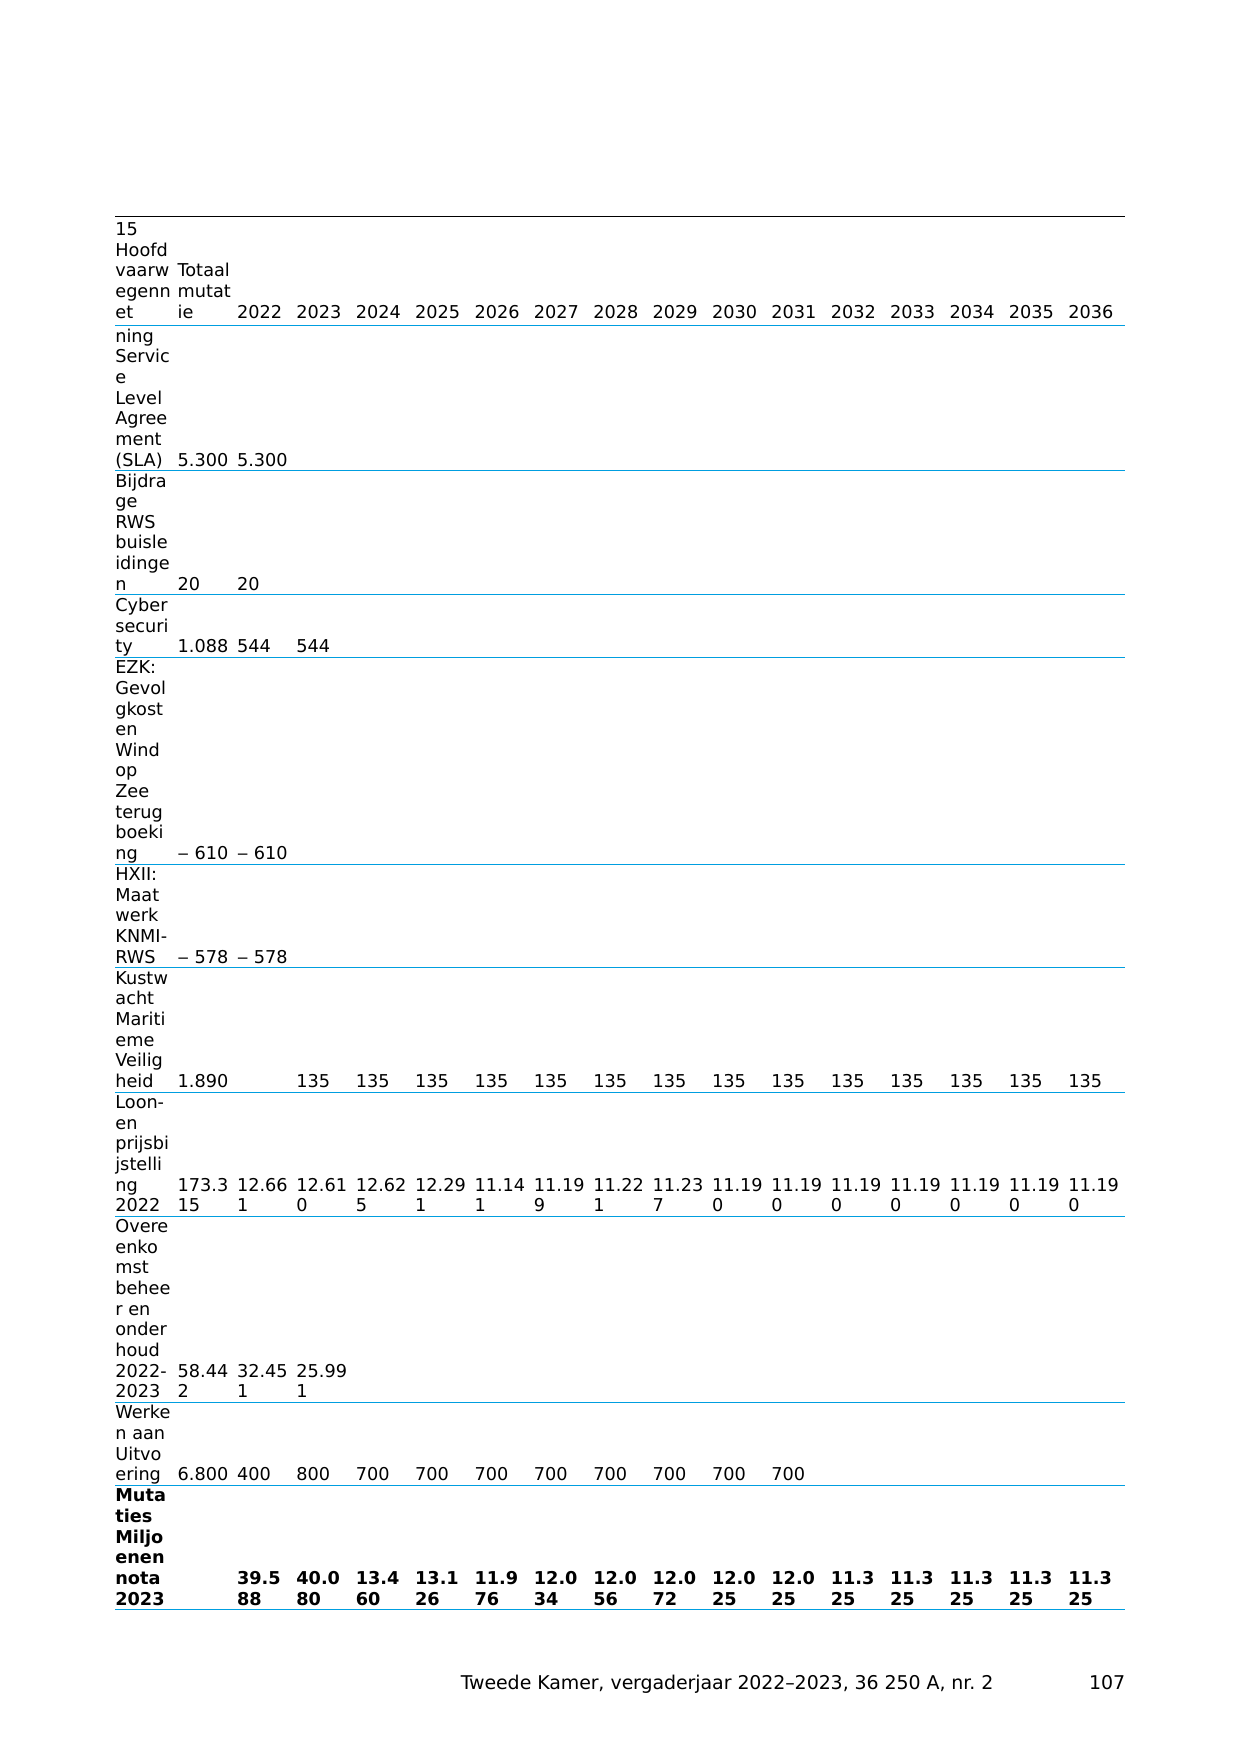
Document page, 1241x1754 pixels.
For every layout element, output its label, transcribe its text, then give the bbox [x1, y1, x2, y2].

table_cell 11.141 [471, 1093, 531, 1216]
table_cell [412, 326, 471, 470]
table_cell 11.221 [590, 1093, 649, 1216]
table_cell [828, 1217, 887, 1402]
table_cell 2030 [709, 217, 768, 325]
table_cell [234, 968, 293, 1091]
table_cell 700 [590, 1403, 649, 1485]
table_cell [650, 326, 709, 470]
table_cell [412, 865, 471, 967]
table_cell [590, 658, 649, 863]
table_cell 11.190 [1006, 1093, 1065, 1216]
table_cell 11.190 [1065, 1093, 1125, 1216]
table_cell 135 [828, 968, 887, 1091]
table_cell 1.088 [175, 595, 234, 657]
table_cell [293, 471, 353, 594]
table_cell 12.610 [293, 1093, 353, 1216]
table_cell 2031 [768, 217, 828, 325]
table_cell 2024 [353, 217, 412, 325]
table_cell [650, 865, 709, 967]
table_cell 15 Hoofdvaarwegennet [115, 217, 174, 325]
table_cell [709, 471, 768, 594]
table_cell [768, 326, 828, 470]
table_cell 11.190 [946, 1093, 1006, 1216]
table_cell [768, 1217, 828, 1402]
table_cell 12.291 [412, 1093, 471, 1216]
table_cell [1065, 1217, 1125, 1402]
table_cell 544 [234, 595, 293, 657]
table_cell Overeenkomst beheer en onderhoud 2022-2023 [115, 1217, 174, 1402]
table_cell [412, 471, 471, 594]
table_cell [531, 595, 590, 657]
table_cell [293, 658, 353, 863]
table_cell [590, 865, 649, 967]
table_cell 135 [471, 968, 531, 1091]
table_cell Totaal mutatie [175, 217, 234, 325]
table_cell 12.625 [353, 1093, 412, 1216]
table_cell [471, 471, 531, 594]
table_cell [709, 658, 768, 863]
table_cell 1.890 [175, 968, 234, 1091]
table_cell [768, 658, 828, 863]
table_cell 40.080 [293, 1486, 353, 1609]
table_header Tabel 15 Artikel 15 Hoofdvaarwegennet (bedragen x €1.000) [115, 191, 1125, 216]
table_cell 2034 [946, 217, 1006, 325]
table_cell [590, 595, 649, 657]
table_cell 13.460 [353, 1486, 412, 1609]
table_cell 11.325 [828, 1486, 887, 1609]
table_cell [828, 471, 887, 594]
table_cell [1065, 1403, 1125, 1485]
table_cell [887, 471, 946, 594]
table_cell [1006, 658, 1065, 863]
table_cell Werken aan Uitvoering [115, 1403, 174, 1485]
table_cell 700 [412, 1403, 471, 1485]
table_cell 2035 [1006, 217, 1065, 325]
table_cell [828, 1403, 887, 1485]
table_cell [293, 865, 353, 967]
table_cell [887, 326, 946, 470]
table_cell [590, 1217, 649, 1402]
table_cell [650, 1217, 709, 1402]
table_cell [709, 595, 768, 657]
table_cell 11.325 [946, 1486, 1006, 1609]
table_cell 2023 [293, 217, 353, 325]
table_cell [946, 471, 1006, 594]
table_cell Cybersecurity [115, 595, 174, 657]
table_cell [353, 865, 412, 967]
table_cell 5.300 [234, 326, 293, 470]
table_cell [768, 595, 828, 657]
table_cell 700 [709, 1403, 768, 1485]
table_cell [531, 471, 590, 594]
table_cell [353, 1217, 412, 1402]
table_cell 11.976 [471, 1486, 531, 1609]
table_cell [590, 326, 649, 470]
table_cell 6.800 [175, 1403, 234, 1485]
table_cell [828, 865, 887, 967]
table_cell [1006, 471, 1065, 594]
table_cell 700 [471, 1403, 531, 1485]
table_cell 2032 [828, 217, 887, 325]
table_cell 2025 [412, 217, 471, 325]
table_cell 135 [1006, 968, 1065, 1091]
table_cell 700 [650, 1403, 709, 1485]
table_cell 700 [531, 1403, 590, 1485]
table_cell ‒ 610 [175, 658, 234, 863]
table_cell [471, 326, 531, 470]
table_cell 135 [768, 968, 828, 1091]
table_cell 39.588 [234, 1486, 293, 1609]
table_cell [887, 865, 946, 967]
table_cell [353, 658, 412, 863]
table_cell [1065, 595, 1125, 657]
table_cell 58.442 [175, 1217, 234, 1402]
table_cell [1065, 865, 1125, 967]
table_cell 135 [412, 968, 471, 1091]
table_cell [412, 595, 471, 657]
table_cell Mutaties Miljoenennota 2023 [115, 1486, 174, 1609]
table_cell [1006, 595, 1065, 657]
table_cell [828, 595, 887, 657]
table_cell 32.451 [234, 1217, 293, 1402]
table_cell 135 [1065, 968, 1125, 1091]
table_cell 11.190 [828, 1093, 887, 1216]
table_cell Bijdrage RWS buisleidingen [115, 471, 174, 594]
table_cell [471, 658, 531, 863]
table_cell 20 [175, 471, 234, 594]
table_cell [887, 1217, 946, 1402]
table_cell 135 [650, 968, 709, 1091]
table_cell 20 [234, 471, 293, 594]
table_cell [1065, 326, 1125, 470]
table_cell 12.661 [234, 1093, 293, 1216]
table_cell [768, 865, 828, 967]
table_cell [650, 595, 709, 657]
table_cell 12.034 [531, 1486, 590, 1609]
table_cell [650, 658, 709, 863]
table_cell 173.315 [175, 1093, 234, 1216]
table_cell 700 [353, 1403, 412, 1485]
table_cell 2033 [887, 217, 946, 325]
table_cell 11.325 [1065, 1486, 1125, 1609]
table_cell [768, 471, 828, 594]
table_cell 2026 [471, 217, 531, 325]
table_cell 5.300 [175, 326, 234, 470]
table_cell [709, 865, 768, 967]
table_cell 11.199 [531, 1093, 590, 1216]
table_cell [946, 865, 1006, 967]
table_cell 13.126 [412, 1486, 471, 1609]
table_cell 2027 [531, 217, 590, 325]
table_cell EZK: Gevolgkosten Wind op Zee terugboeking [115, 658, 174, 863]
table_cell 2029 [650, 217, 709, 325]
table_cell [887, 595, 946, 657]
table_cell [709, 1217, 768, 1402]
table_cell [828, 326, 887, 470]
table_cell [946, 1217, 1006, 1402]
table_cell [1006, 1403, 1065, 1485]
table_cell [1065, 658, 1125, 863]
table_cell [887, 1403, 946, 1485]
table_cell 12.025 [768, 1486, 828, 1609]
table_cell ‒ 578 [234, 865, 293, 967]
table_cell 11.325 [887, 1486, 946, 1609]
table_cell [650, 471, 709, 594]
table_cell Kustwacht Maritieme Veiligheid [115, 968, 174, 1091]
table_cell 135 [590, 968, 649, 1091]
table_cell [1065, 471, 1125, 594]
table_cell HXII: Maatwerk KNMI-RWS [115, 865, 174, 967]
table_cell 11.190 [768, 1093, 828, 1216]
table_cell Loon- en prijsbijstelling 2022 [115, 1093, 174, 1216]
table_cell ning Service Level Agreement (SLA) [115, 326, 174, 470]
table_cell [531, 658, 590, 863]
table_cell [887, 658, 946, 863]
table_cell [471, 865, 531, 967]
table_cell [531, 1217, 590, 1402]
table_cell 12.072 [650, 1486, 709, 1609]
table_cell [946, 326, 1006, 470]
table_cell [531, 326, 590, 470]
table_cell [709, 326, 768, 470]
table_cell [946, 1403, 1006, 1485]
table_cell 2022 [234, 217, 293, 325]
table_cell 135 [887, 968, 946, 1091]
table_cell [1006, 326, 1065, 470]
table_cell [353, 326, 412, 470]
table_cell [590, 471, 649, 594]
table_cell 135 [293, 968, 353, 1091]
table_cell ‒ 578 [175, 865, 234, 967]
table_cell [412, 658, 471, 863]
table_cell [946, 658, 1006, 863]
table_cell [353, 471, 412, 594]
table_cell 800 [293, 1403, 353, 1485]
table_cell 2036 [1065, 217, 1125, 325]
table_cell [293, 326, 353, 470]
table_cell 12.025 [709, 1486, 768, 1609]
table_cell [1006, 865, 1065, 967]
table_cell 11.190 [887, 1093, 946, 1216]
table_cell [1006, 1217, 1065, 1402]
table_cell [946, 595, 1006, 657]
table_cell [353, 595, 412, 657]
table_cell ‒ 610 [234, 658, 293, 863]
table_cell [828, 658, 887, 863]
table_cell 700 [768, 1403, 828, 1485]
table_cell 544 [293, 595, 353, 657]
table_cell [412, 1217, 471, 1402]
table_cell 400 [234, 1403, 293, 1485]
table_cell 11.325 [1006, 1486, 1065, 1609]
table_cell 25.991 [293, 1217, 353, 1402]
table_cell 135 [353, 968, 412, 1091]
table_cell [471, 595, 531, 657]
table_cell 12.056 [590, 1486, 649, 1609]
table_cell 11.237 [650, 1093, 709, 1216]
table_cell [471, 1217, 531, 1402]
table_cell 135 [946, 968, 1006, 1091]
table_cell [531, 865, 590, 967]
table_cell 11.190 [709, 1093, 768, 1216]
table_cell 2028 [590, 217, 649, 325]
table_cell [175, 1486, 234, 1609]
table_cell 135 [709, 968, 768, 1091]
table_cell 135 [531, 968, 590, 1091]
